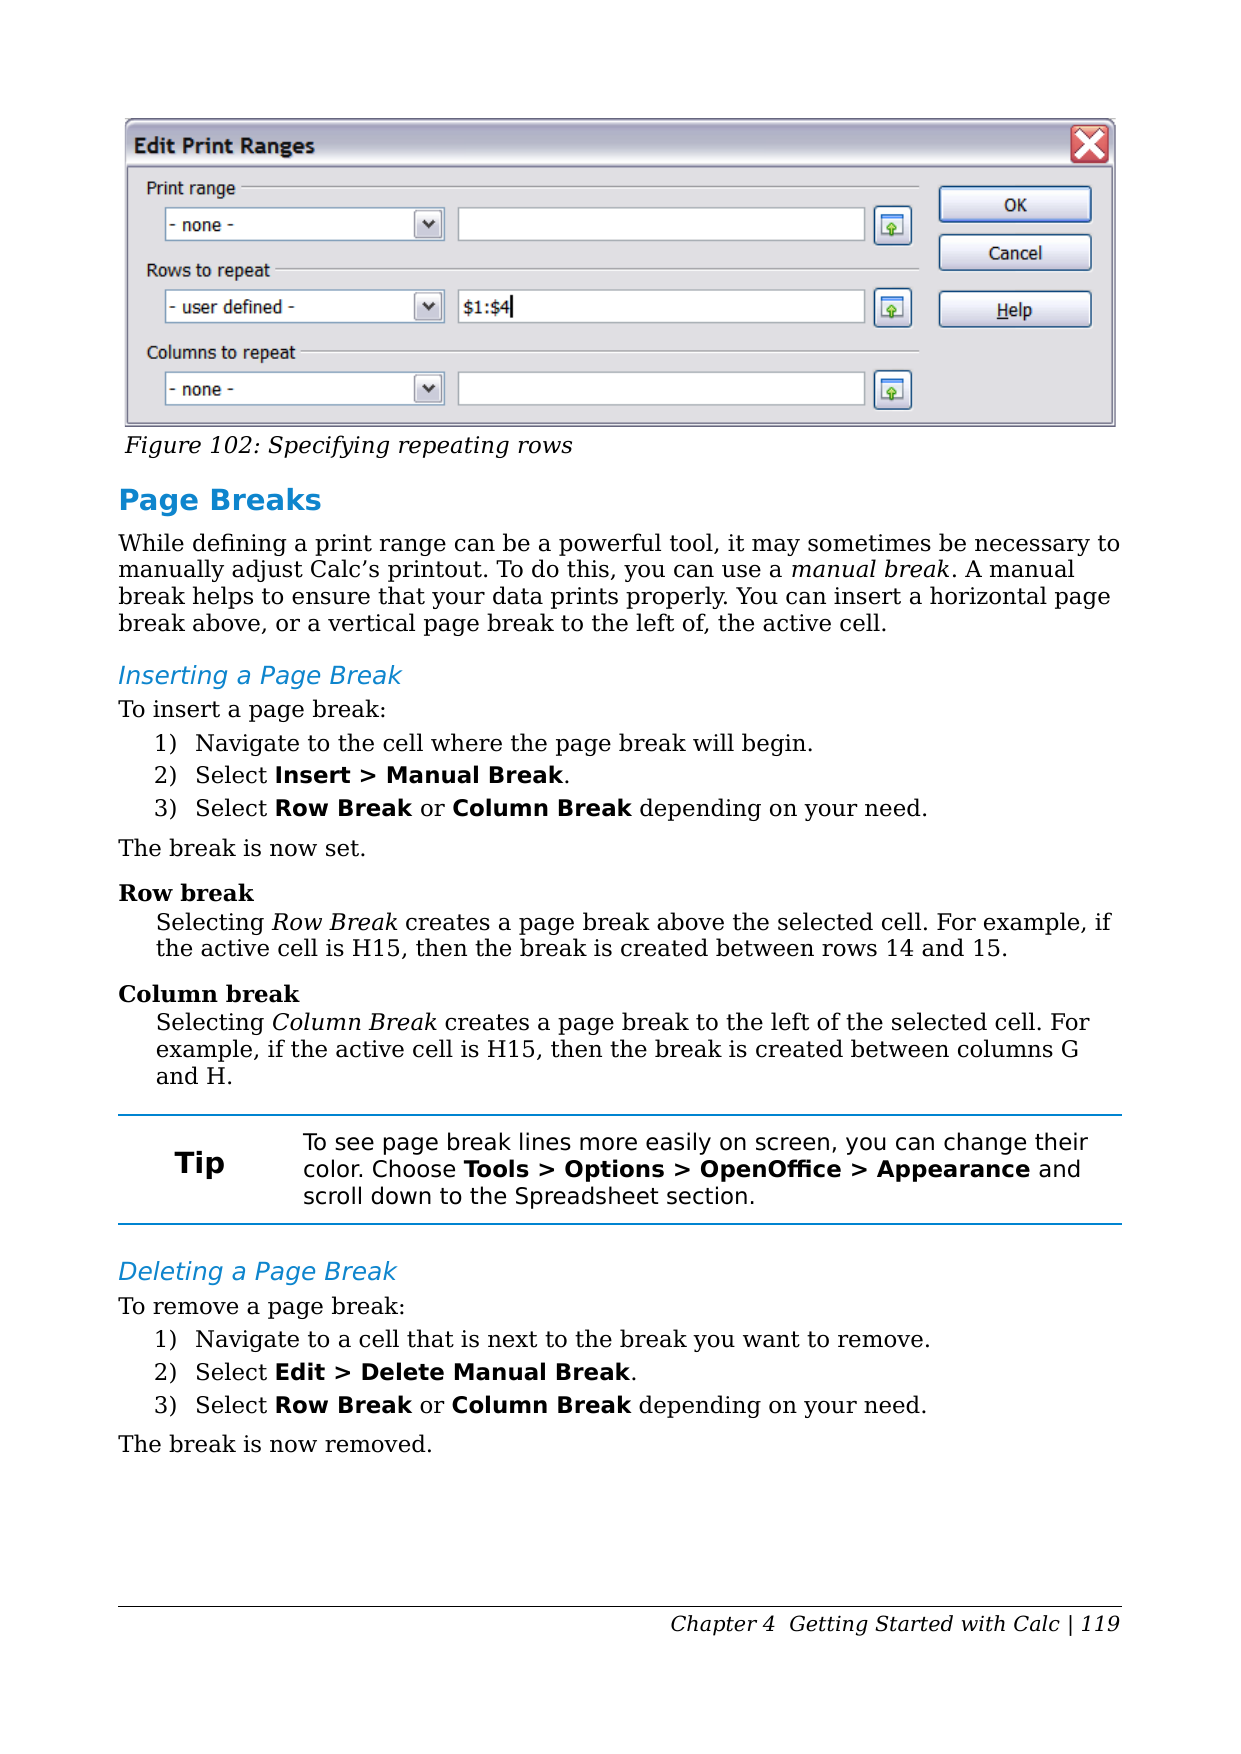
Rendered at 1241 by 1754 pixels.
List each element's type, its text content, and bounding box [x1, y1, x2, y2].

list To remove a page break: [118, 1293, 1122, 1320]
table_header Tip [118, 1116, 281, 1222]
text While defining a print range can be a powerful tool, it may sometimes be necessary to manually adjust Calc’s printout. To do this, you can use a manual break. A manual break helps to ensure that your data prints properly. You can insert a horizontal page break above, or a vertical page break to the left of, the active cell. [118, 530, 1122, 637]
text Row break [118, 880, 1122, 907]
list Select Edit > Delete Manual Break. [177, 1359, 1122, 1386]
list Select Row Break or Column Break depending on your need. [177, 1392, 1122, 1419]
picture [124, 118, 1116, 427]
list Navigate to a cell that is next to the break you want to remove. [177, 1326, 1122, 1353]
text The break is now set. [118, 835, 1122, 861]
text Column break [118, 981, 1122, 1007]
list To insert a page break: [118, 697, 1122, 723]
list Select Insert > Manual Break. [177, 763, 1122, 789]
table_header To see page break lines more easily on screen, you can change their color. Choose Tools > Options > OpenOffice > Appearance and scroll down to the Spreadsheet section. [281, 1116, 1122, 1222]
text Selecting Column Break creates a page break to the left of the selected cell. For example, if the active cell is H15, then the break is created between columns G and H. [156, 1007, 1122, 1089]
text Selecting Row Break creates a page break above the selected cell. For example, if the active cell is H15, then the break is created between rows 14 and 15. [156, 907, 1122, 962]
text The break is now removed. [118, 1431, 1122, 1458]
text Figure : Specifying repeating rows [125, 433, 1116, 459]
list Navigate to the cell where the page break will begin. [177, 730, 1122, 756]
subtitle Page Breaks [118, 484, 1122, 518]
list Select Row Break or Column Break depending on your need. [177, 796, 1122, 822]
subtitle Deleting a Page Break [118, 1258, 1122, 1287]
subtitle Inserting a Page Break [118, 661, 1122, 690]
